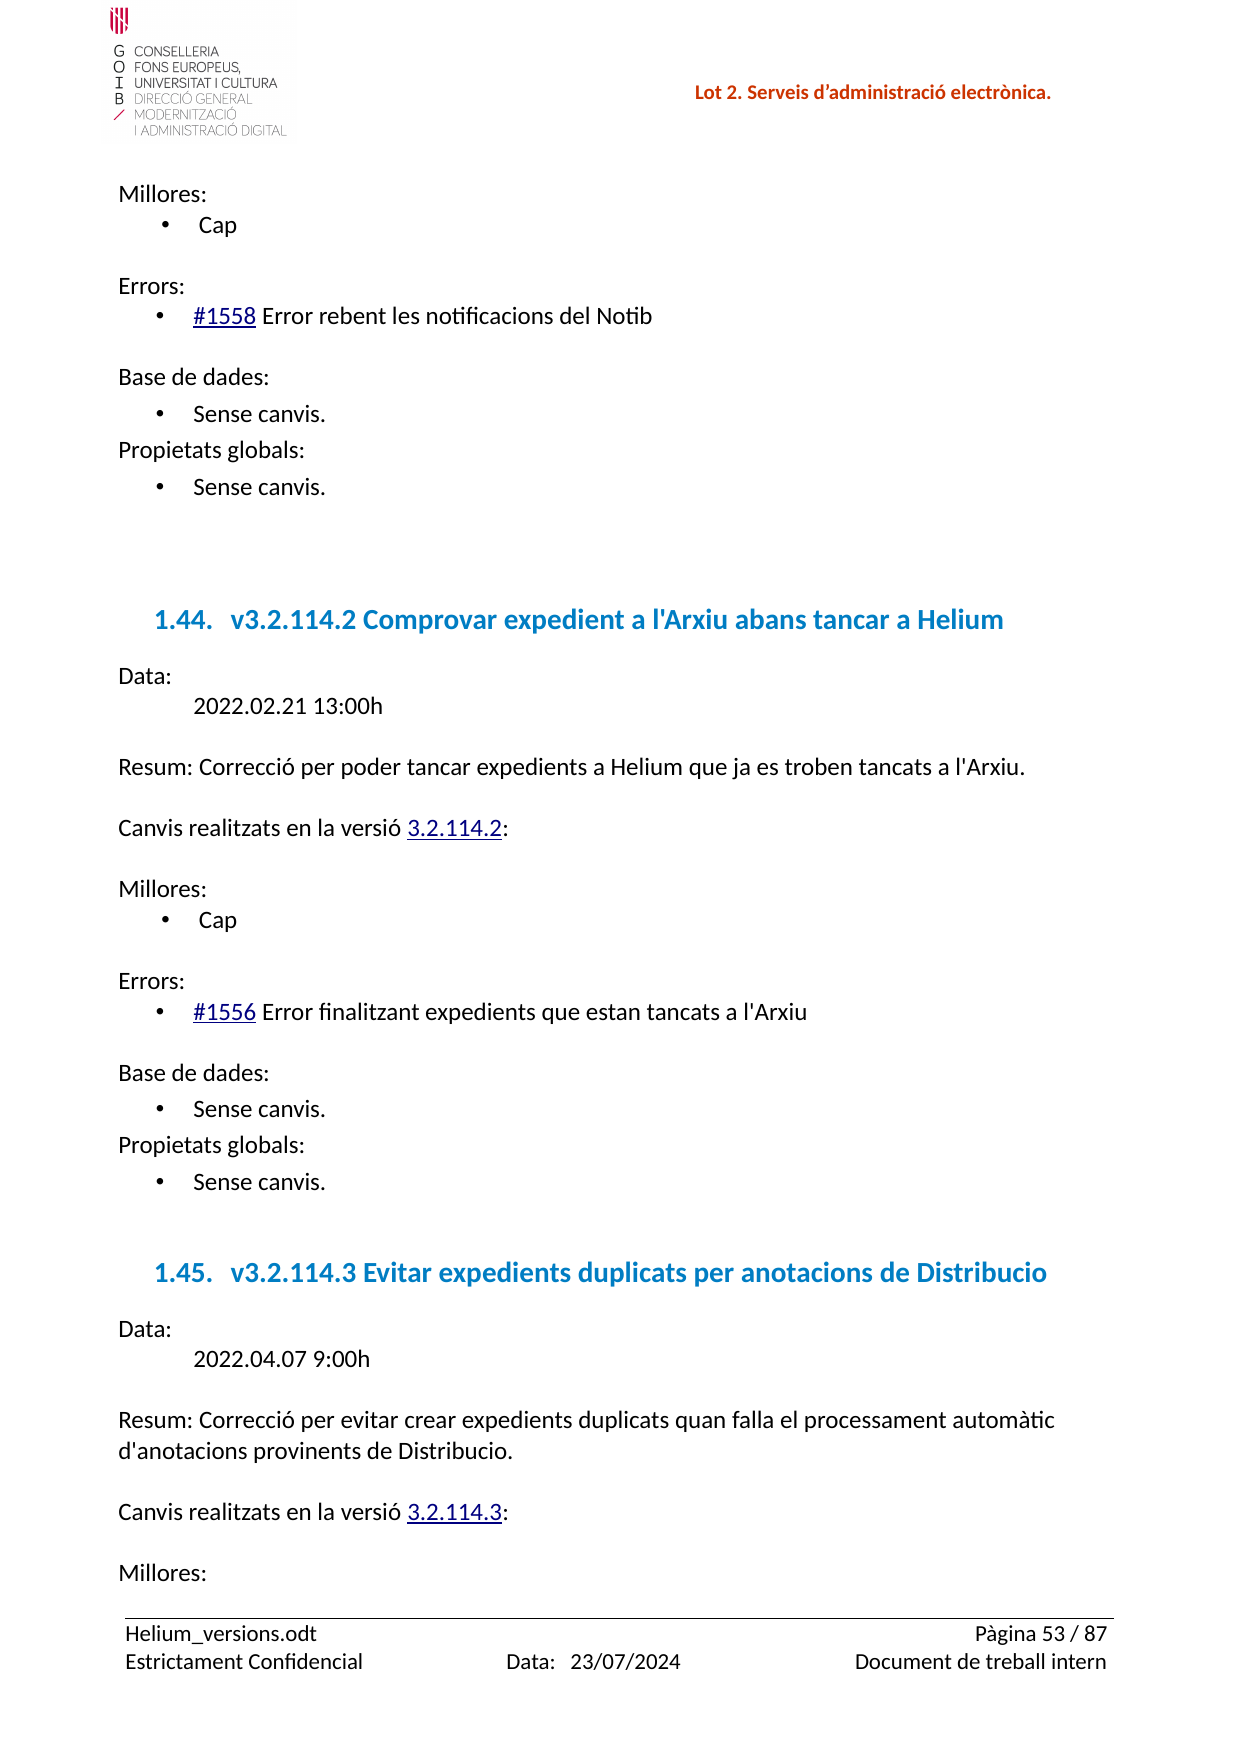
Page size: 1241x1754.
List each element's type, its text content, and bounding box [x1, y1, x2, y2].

list Sense canvis. [156, 398, 1122, 428]
list Sense canvis. [156, 471, 1122, 501]
text 2022.02.21 13:00h [118, 691, 1122, 721]
text Base de dades: [118, 361, 1122, 392]
text Millores: [118, 1557, 1122, 1588]
text Resum: Correcció per evitar crear expedients duplicats quan falla el processament automàtic d'anotacions provinents de Distribucio. [118, 1404, 1122, 1466]
text Errors: [118, 965, 1122, 996]
text Data: [118, 660, 1122, 691]
text Millores: [118, 874, 1122, 904]
text Millores: [118, 178, 1122, 209]
text Canvis realitzats en la versió 3.2.114.3: [118, 1496, 1122, 1527]
list #1556 Error finalitzant expedients que estan tancats a l'Arxiu [156, 996, 1122, 1026]
subtitle v3.2.114.2 Comprovar expedient a l'Arxiu abans tancar a Helium [153, 601, 1122, 636]
text Data: [118, 1313, 1122, 1343]
text Resum: Correcció per poder tancar expedients a Helium que ja es troben tancats a l'Arxiu. [118, 752, 1122, 782]
list #1558 Error rebent les notificacions del Notib [156, 300, 1122, 331]
text Canvis realitzats en la versió 3.2.114.2: [118, 813, 1122, 843]
list Sense canvis. [156, 1166, 1122, 1197]
subtitle v3.2.114.3 Evitar expedients duplicats per anotacions de Distribucio [153, 1254, 1122, 1289]
text Propietats globals: [118, 1130, 1122, 1160]
text 2022.04.07 9:00h [118, 1343, 1122, 1374]
text Propietats globals: [118, 434, 1122, 465]
text Errors: [118, 270, 1122, 300]
list Cap [161, 209, 1122, 239]
text Base de dades: [118, 1057, 1122, 1087]
list Cap [161, 904, 1122, 935]
picture [100, 0, 297, 144]
list Sense canvis. [156, 1093, 1122, 1124]
